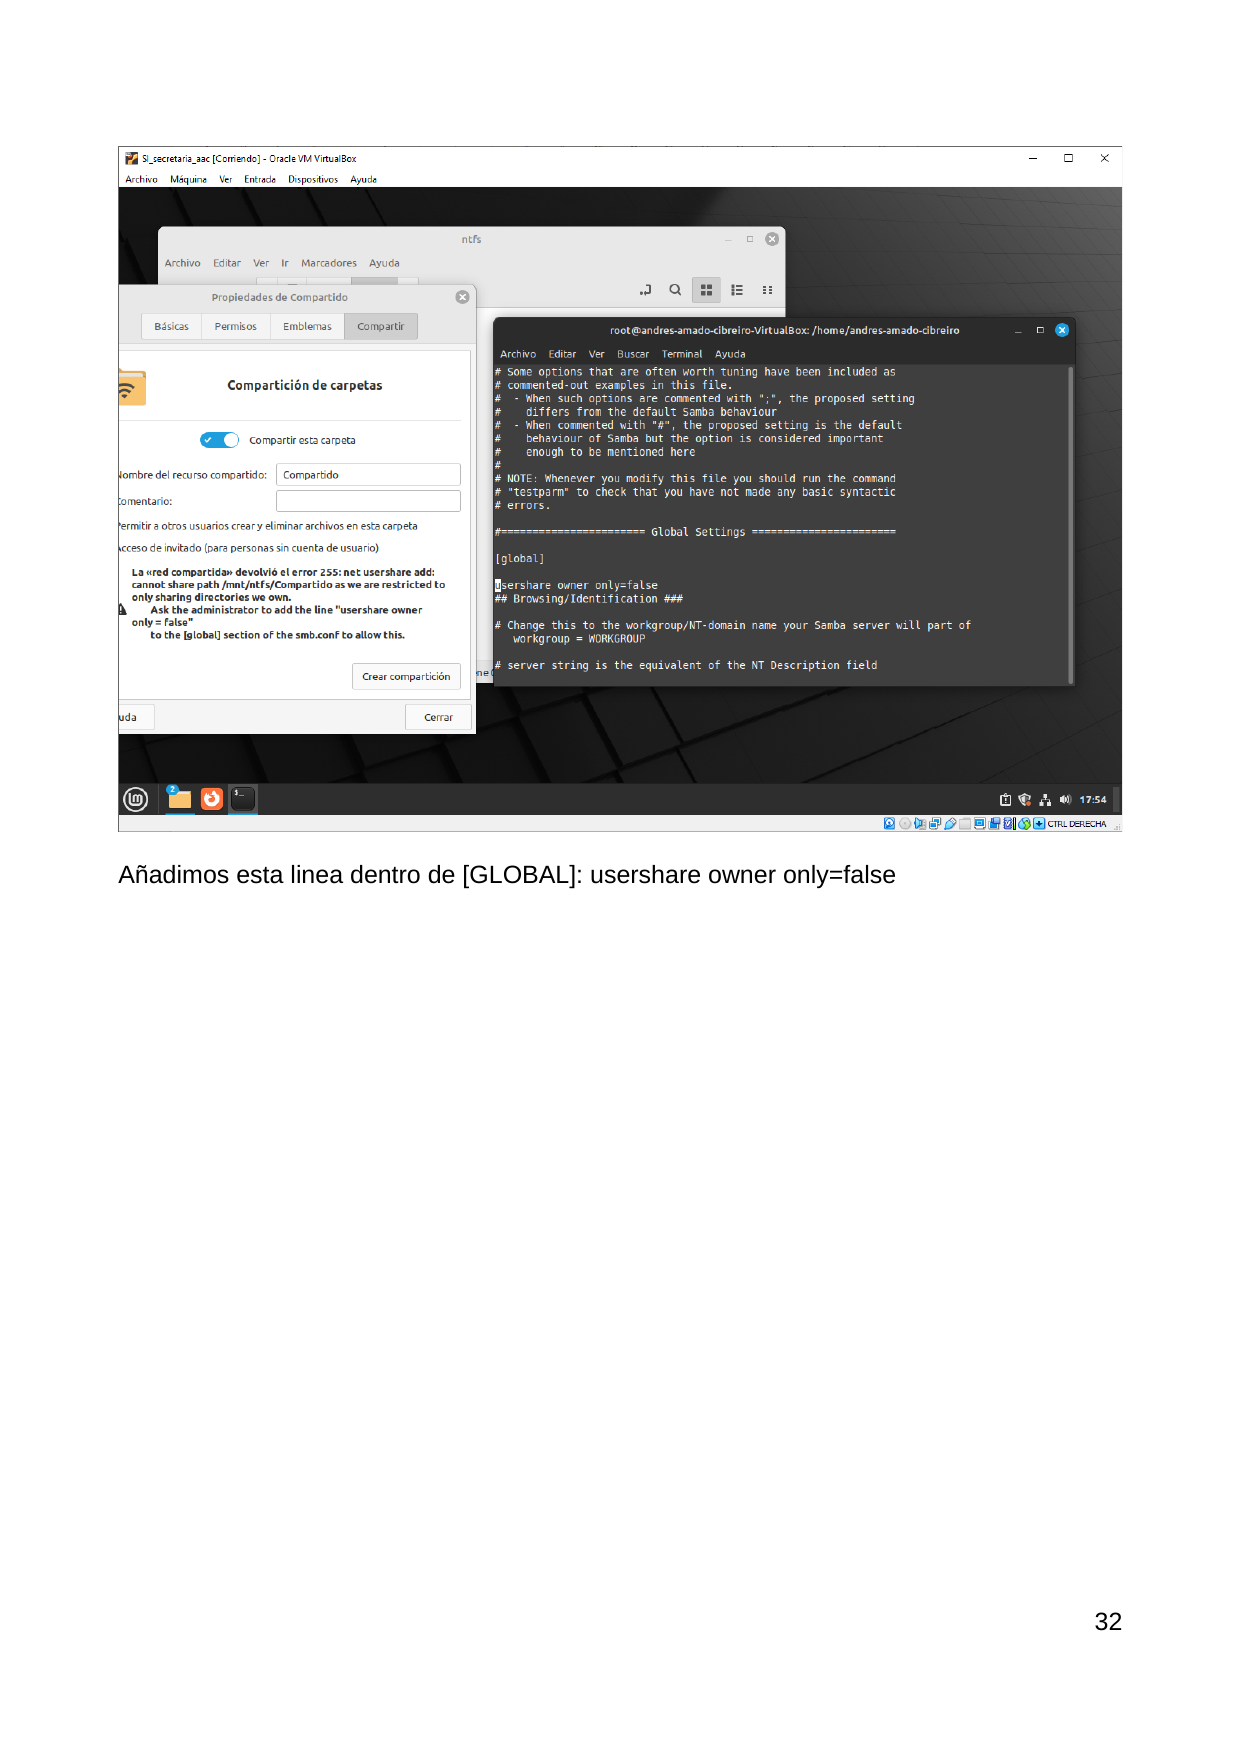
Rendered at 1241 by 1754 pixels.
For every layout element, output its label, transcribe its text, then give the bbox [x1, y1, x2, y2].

picture [118, 146, 1123, 832]
text Añadimos esta linea dentro de [GLOBAL]: usershare owner only=false [118, 860, 1122, 889]
